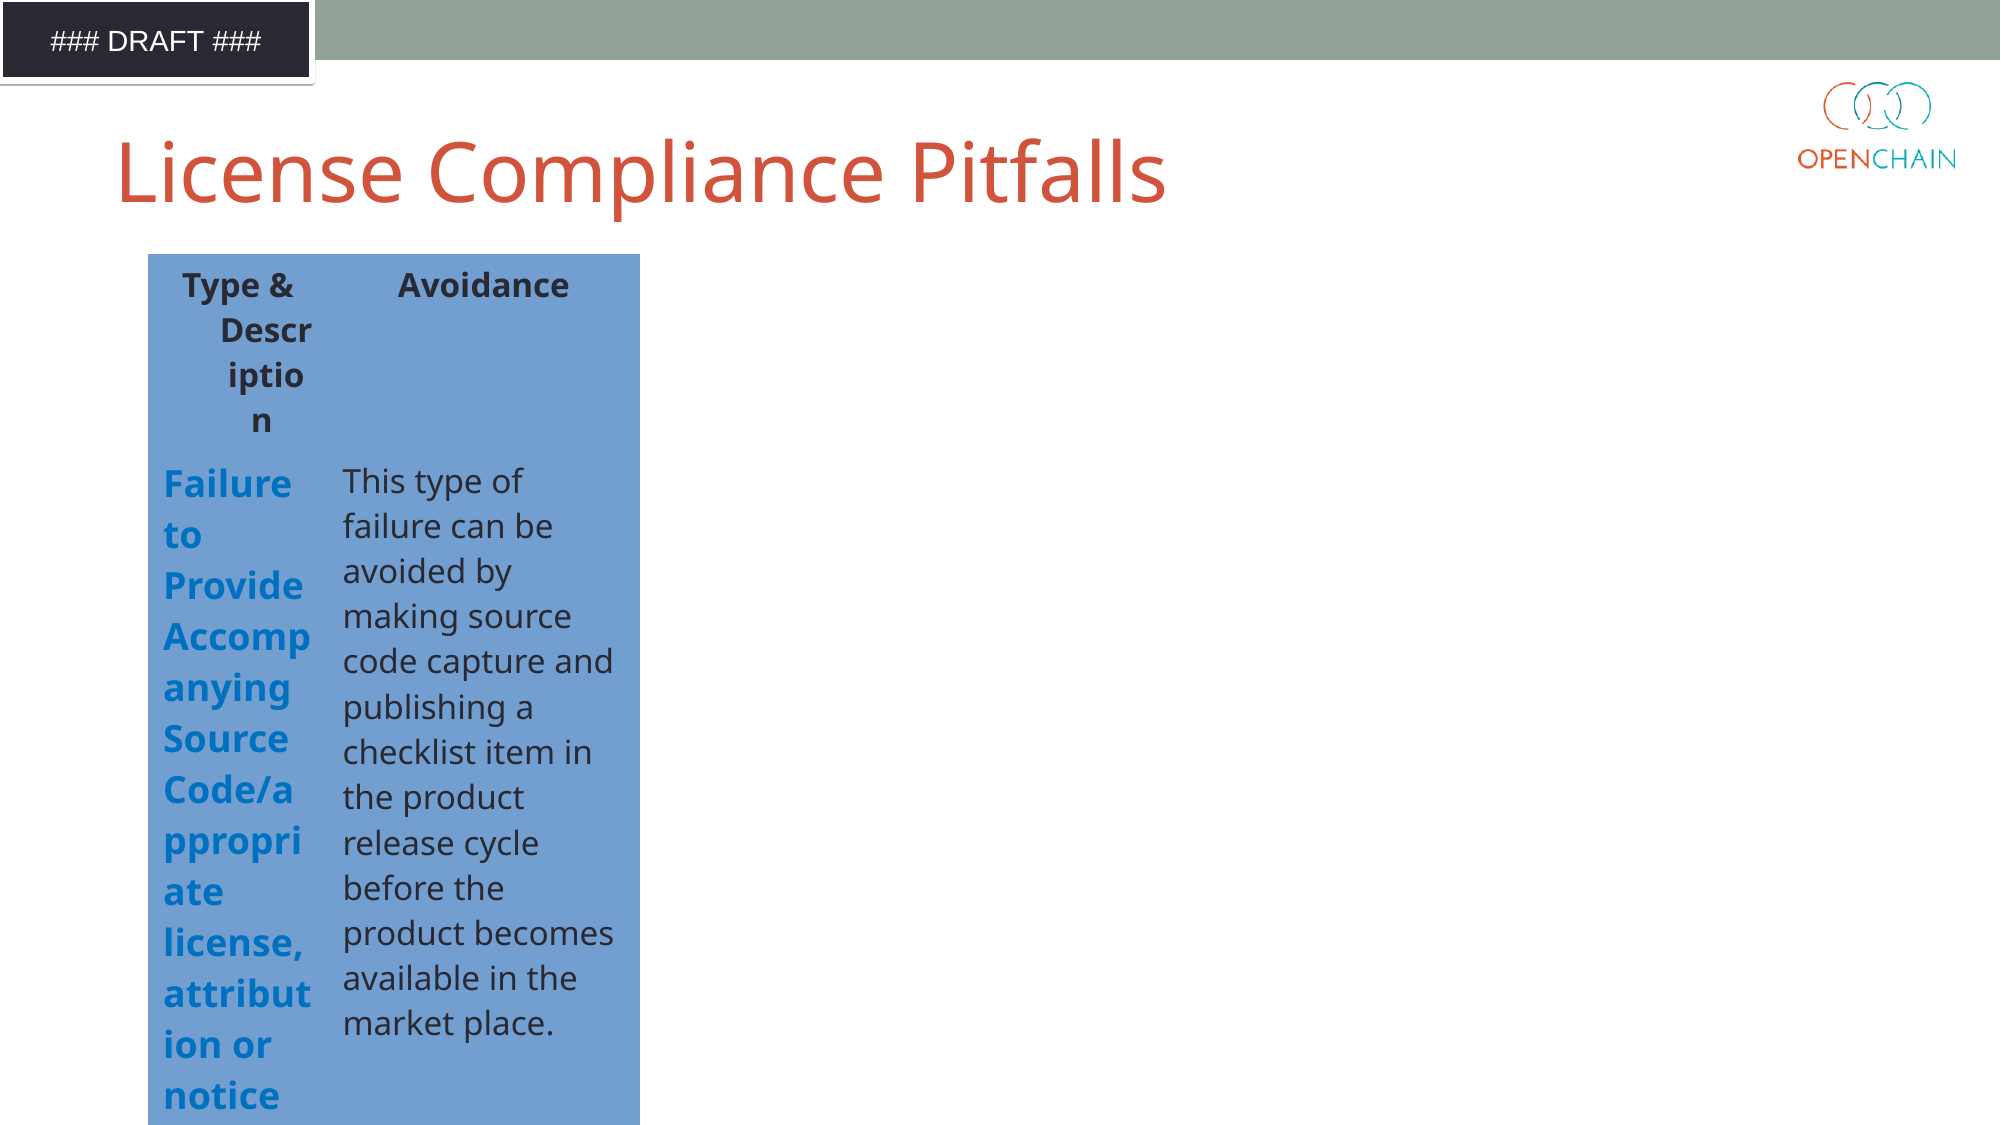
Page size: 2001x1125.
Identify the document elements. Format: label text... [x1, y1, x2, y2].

title License Compliance Pitfalls [99, 87, 1900, 251]
table_cell Failure to Provide Accompanying Source Code/appropriate license, attribution or notice information [148, 450, 328, 1125]
table_header Type & Description [148, 254, 328, 450]
table_cell This type of failure can be avoided by making source code capture and publishing a checklist item in the product release cycle before the product becomes available in the market place. [328, 450, 640, 1125]
table_header Avoidance [328, 254, 640, 450]
